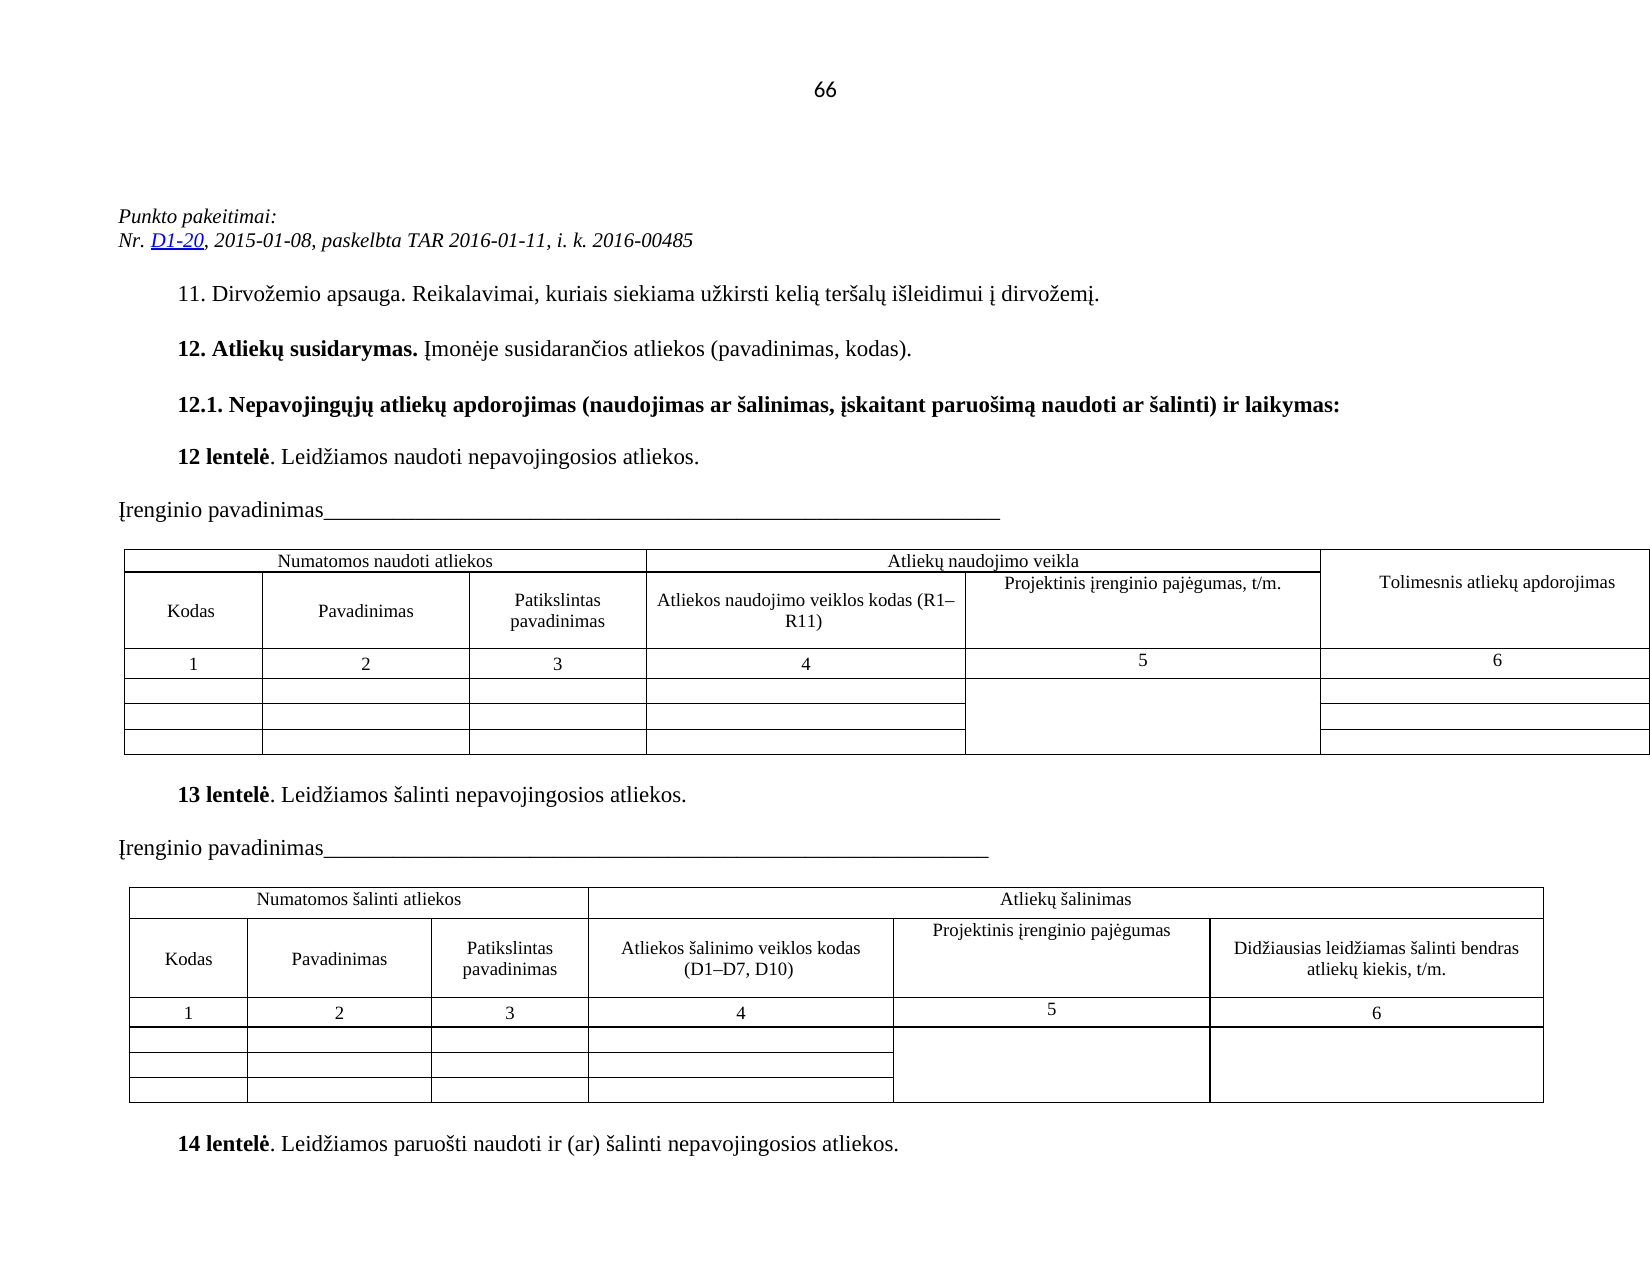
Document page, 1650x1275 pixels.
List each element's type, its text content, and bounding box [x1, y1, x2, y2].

table_cell 3 [470, 649, 646, 678]
table_cell Kodas [130, 919, 247, 997]
text Nr. D1-20, 2015-01-08, paskelbta TAR 2016-01-11, i. k. 2016-00485 [118, 228, 1532, 252]
table_cell [432, 1078, 588, 1102]
table_cell Pavadinimas [248, 919, 431, 997]
table_cell 1 [130, 998, 247, 1026]
table_cell [263, 704, 469, 729]
table_cell [432, 1053, 588, 1077]
table_cell [1321, 730, 1649, 754]
table_cell [589, 1078, 893, 1102]
table_cell [248, 1053, 431, 1077]
table_cell Patikslintas pavadinimas [470, 573, 646, 648]
table_cell [589, 1028, 893, 1052]
table_cell Patikslintas pavadinimas [432, 919, 588, 997]
table_cell [263, 730, 469, 754]
table_cell Kodas [125, 573, 262, 648]
text 12. Atliekų susidarymas. Įmonėje susidarančios atliekos (pavadinimas, kodas). [118, 336, 1532, 362]
table_cell 2 [248, 998, 431, 1026]
text 11. Dirvožemio apsauga. Reikalavimai, kuriais siekiama užkirsti kelią teršalų išleidimui į dirvožemį. [118, 280, 1532, 307]
text Įrenginio pavadinimas [118, 496, 1532, 522]
text 12 lentelė. Leidžiamos naudoti nepavojingosios atliekos. [118, 443, 1532, 470]
text 12.1. Nepavojingųjų atliekų apdorojimas (naudojimas ar šalinimas, įskaitant paruošimą naudoti ar šalinti) ir laikymas: [118, 391, 1532, 417]
table_cell Projektinis įrenginio pajėgumas [894, 919, 1209, 997]
table_cell [125, 730, 262, 754]
table_cell [125, 704, 262, 729]
table_cell 4 [589, 998, 893, 1026]
table_header Numatomos naudoti atliekos [125, 550, 646, 571]
text 13 lentelė. Leidžiamos šalinti nepavojingosios atliekos. [118, 781, 1532, 808]
table_cell [432, 1028, 588, 1052]
table_cell [647, 704, 965, 729]
table_cell [1321, 679, 1649, 703]
text Įrenginio pavadinimas [118, 834, 1532, 860]
table_cell [130, 1078, 247, 1102]
table_cell 6 [1211, 998, 1543, 1026]
table_cell [130, 1053, 247, 1077]
table_cell [647, 679, 965, 703]
table_header Atliekų naudojimo veikla [647, 550, 1320, 571]
table_cell 6 [1321, 649, 1649, 678]
table_cell [647, 730, 965, 754]
table_cell [1321, 704, 1649, 729]
table_cell Pavadinimas [263, 573, 469, 648]
table_cell 2 [263, 649, 469, 678]
table_cell [130, 1028, 247, 1052]
table_cell [470, 704, 646, 729]
table_cell [263, 679, 469, 703]
table_header Tolimesnis atliekų apdorojimas [1321, 550, 1649, 648]
table_header Numatomos šalinti atliekos [130, 888, 588, 918]
table_header Atliekų šalinimas [589, 888, 1543, 918]
table_cell [470, 679, 646, 703]
table_cell 3 [432, 998, 588, 1026]
table_cell [470, 730, 646, 754]
table_cell Atliekos šalinimo veiklos kodas (D1–D7, D10) [589, 919, 893, 997]
table_cell Atliekos naudojimo veiklos kodas (R1–R11) [647, 573, 965, 648]
table_cell [1211, 1028, 1543, 1102]
table_cell 4 [647, 649, 965, 678]
table_cell [589, 1053, 893, 1077]
table_cell Didžiausias leidžiamas šalinti bendras atliekų kiekis, t/m. [1211, 919, 1543, 997]
table_cell 5 [894, 998, 1209, 1026]
table_cell [966, 679, 1320, 754]
text 14 lentelė. Leidžiamos paruošti naudoti ir (ar) šalinti nepavojingosios atliekos. [118, 1130, 1532, 1156]
table_cell [248, 1078, 431, 1102]
table_cell Projektinis įrenginio pajėgumas, t/m. [966, 573, 1320, 648]
table_cell [894, 1028, 1209, 1102]
table_cell 1 [125, 649, 262, 678]
table_cell [125, 679, 262, 703]
text Punkto pakeitimai: [118, 203, 1532, 228]
table_cell [248, 1028, 431, 1052]
table_cell 5 [966, 649, 1320, 678]
